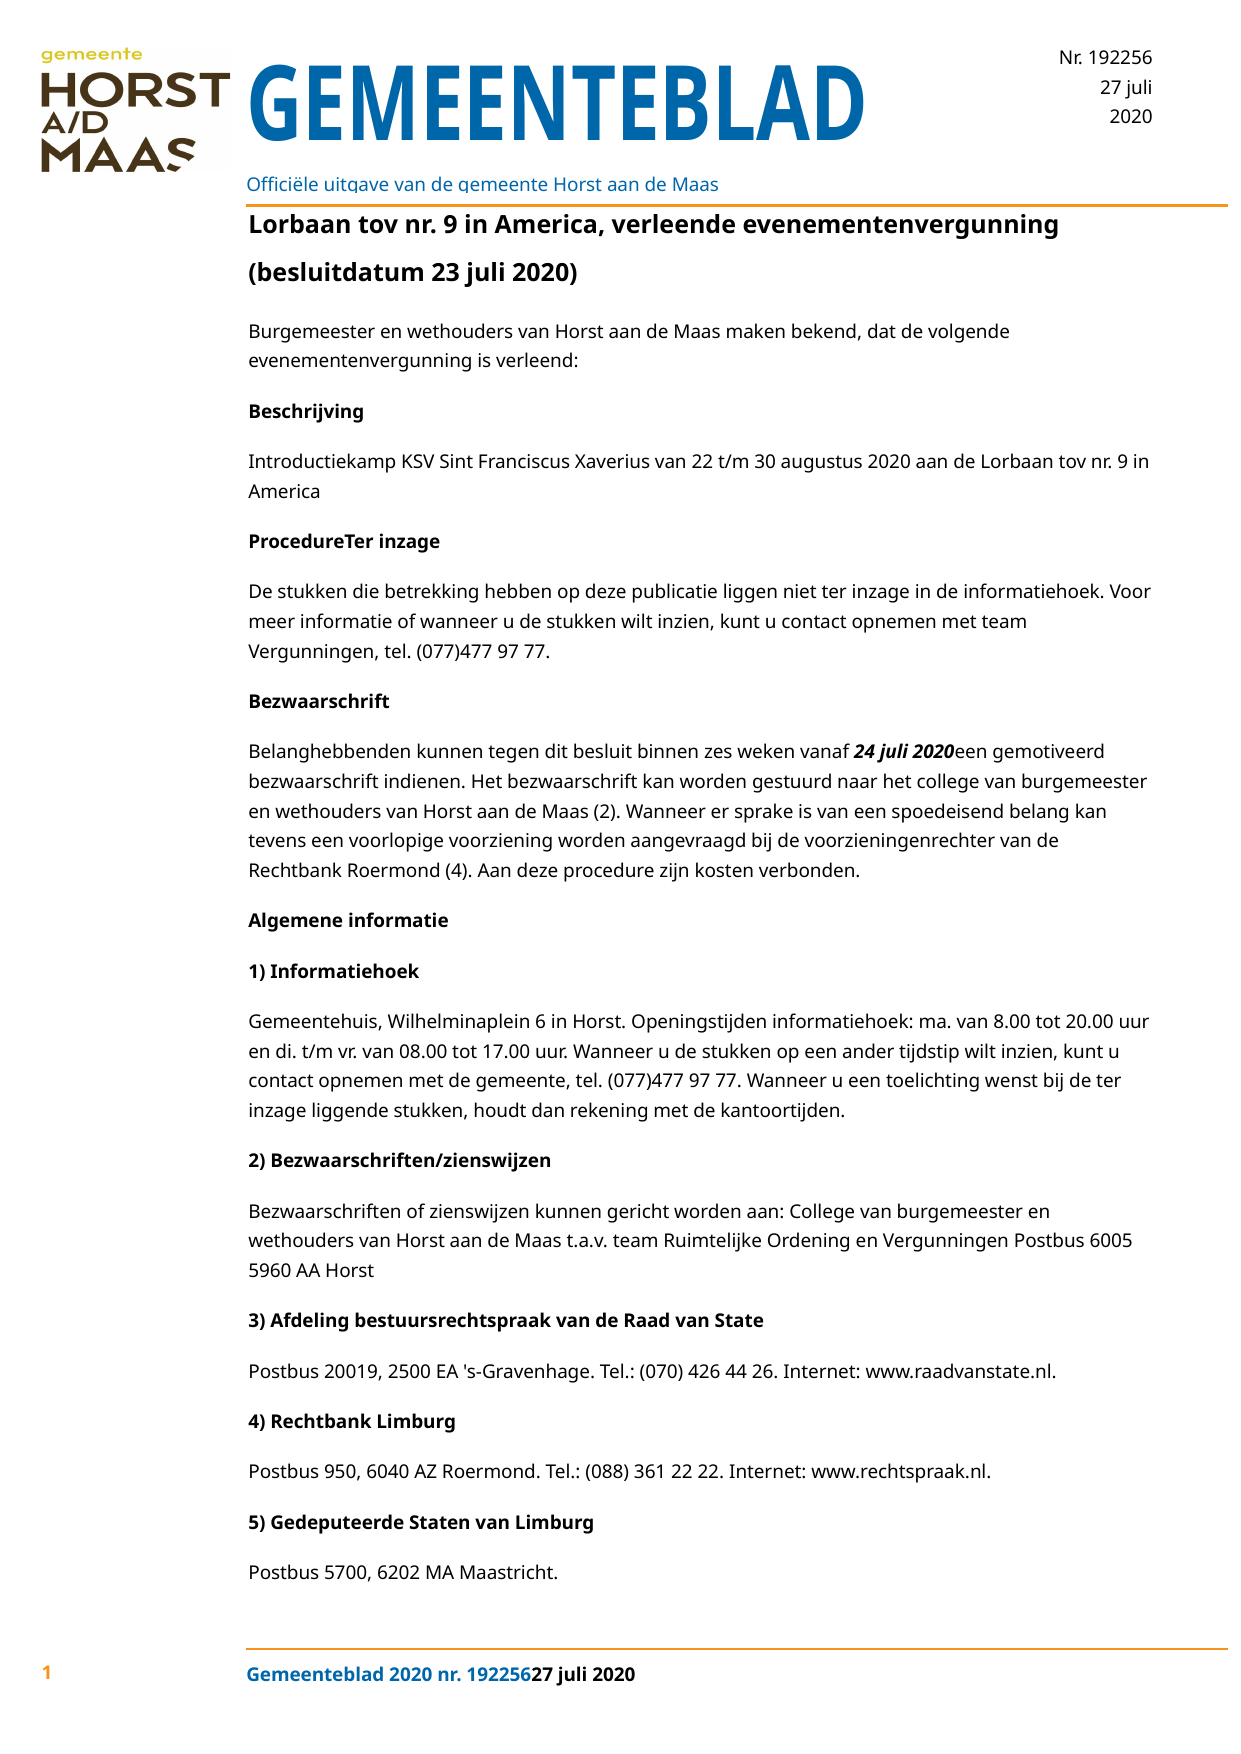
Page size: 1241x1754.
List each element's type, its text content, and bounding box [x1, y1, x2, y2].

text Postbus 950, 6040 AZ Roermond. Tel.: (088) 361 22 22. Internet: www.rechtspraak.nl. [248, 1459, 1152, 1484]
text Gemeentehuis, Wilhelminaplein 6 in Horst. Openingstijden informatiehoek: ma. van 8.00 tot 20.00 uur en di. t/m vr. van 08.00 tot 17.00 uur. Wanneer u de stukken op een ander tijdstip wilt inzien, kunt u contact opnemen met de gemeente, tel. (077)477 97 77. Wanneer u een toelichting wenst bij de ter inzage liggende stukken, houdt dan rekening met de kantoortijden. [248, 1008, 1152, 1123]
text De stukken die betrekking hebben op deze publicatie liggen niet ter inzage in de informatiehoek. Voor meer informatie of wanneer u de stukken wilt inzien, kunt u contact opnemen met team Vergunningen, tel. (077)477 97 77. [248, 579, 1152, 664]
text 2) Bezwaarschriften/zienswijzen [248, 1147, 1152, 1173]
text Beschrijving [248, 398, 1152, 424]
text 3) Afdeling bestuursrechtspraak van de Raad van State [248, 1307, 1152, 1333]
text Postbus 5700, 6202 MA Maastricht. [248, 1559, 1152, 1585]
text ProcedureTer inzage [248, 528, 1152, 554]
text Algemene informatie [248, 907, 1152, 933]
text Bezwaarschriften of zienswijzen kunnen gericht worden aan: College van burgemeester en wethouders van Horst aan de Maas t.a.v. team Ruimtelijke Ordening en Vergunningen Postbus 6005 5960 AA Horst [248, 1198, 1152, 1283]
picture [41, 47, 231, 172]
text Postbus 20019, 2500 EA 's-Gravenhage. Tel.: (070) 426 44 26. Internet: www.raadvanstate.nl. [248, 1358, 1152, 1384]
text 4) Rechtbank Limburg [248, 1408, 1152, 1434]
text Burgemeester en wethouders van Horst aan de Maas maken bekend, dat de volgende evenementenvergunning is verleend: [248, 318, 1152, 373]
text 1) Informatiehoek [248, 958, 1152, 984]
text Bezwaarschrift [248, 688, 1152, 714]
text Introductiekamp KSV Sint Franciscus Xaverius van 22 t/m 30 augustus 2020 aan de Lorbaan tov nr. 9 in America [248, 448, 1152, 504]
text Lorbaan tov nr. 9 in America, verleende evenementenvergunning (besluitdatum 23 juli 2020) [248, 207, 1152, 288]
text 5) Gedeputeerde Staten van Limburg [248, 1509, 1152, 1535]
text Belanghebbenden kunnen tegen dit besluit binnen zes weken vanaf 24 juli 2020een gemotiveerd bezwaarschrift indienen. Het bezwaarschrift kan worden gestuurd naar het college van burgemeester en wethouders van Horst aan de Maas (2). Wanneer er sprake is van een spoedeisend belang kan tevens een voorlopige voorziening worden aangevraagd bij de voorzieningenrechter van de Rechtbank Roermond (4). Aan deze procedure zijn kosten verbonden. [248, 739, 1152, 883]
